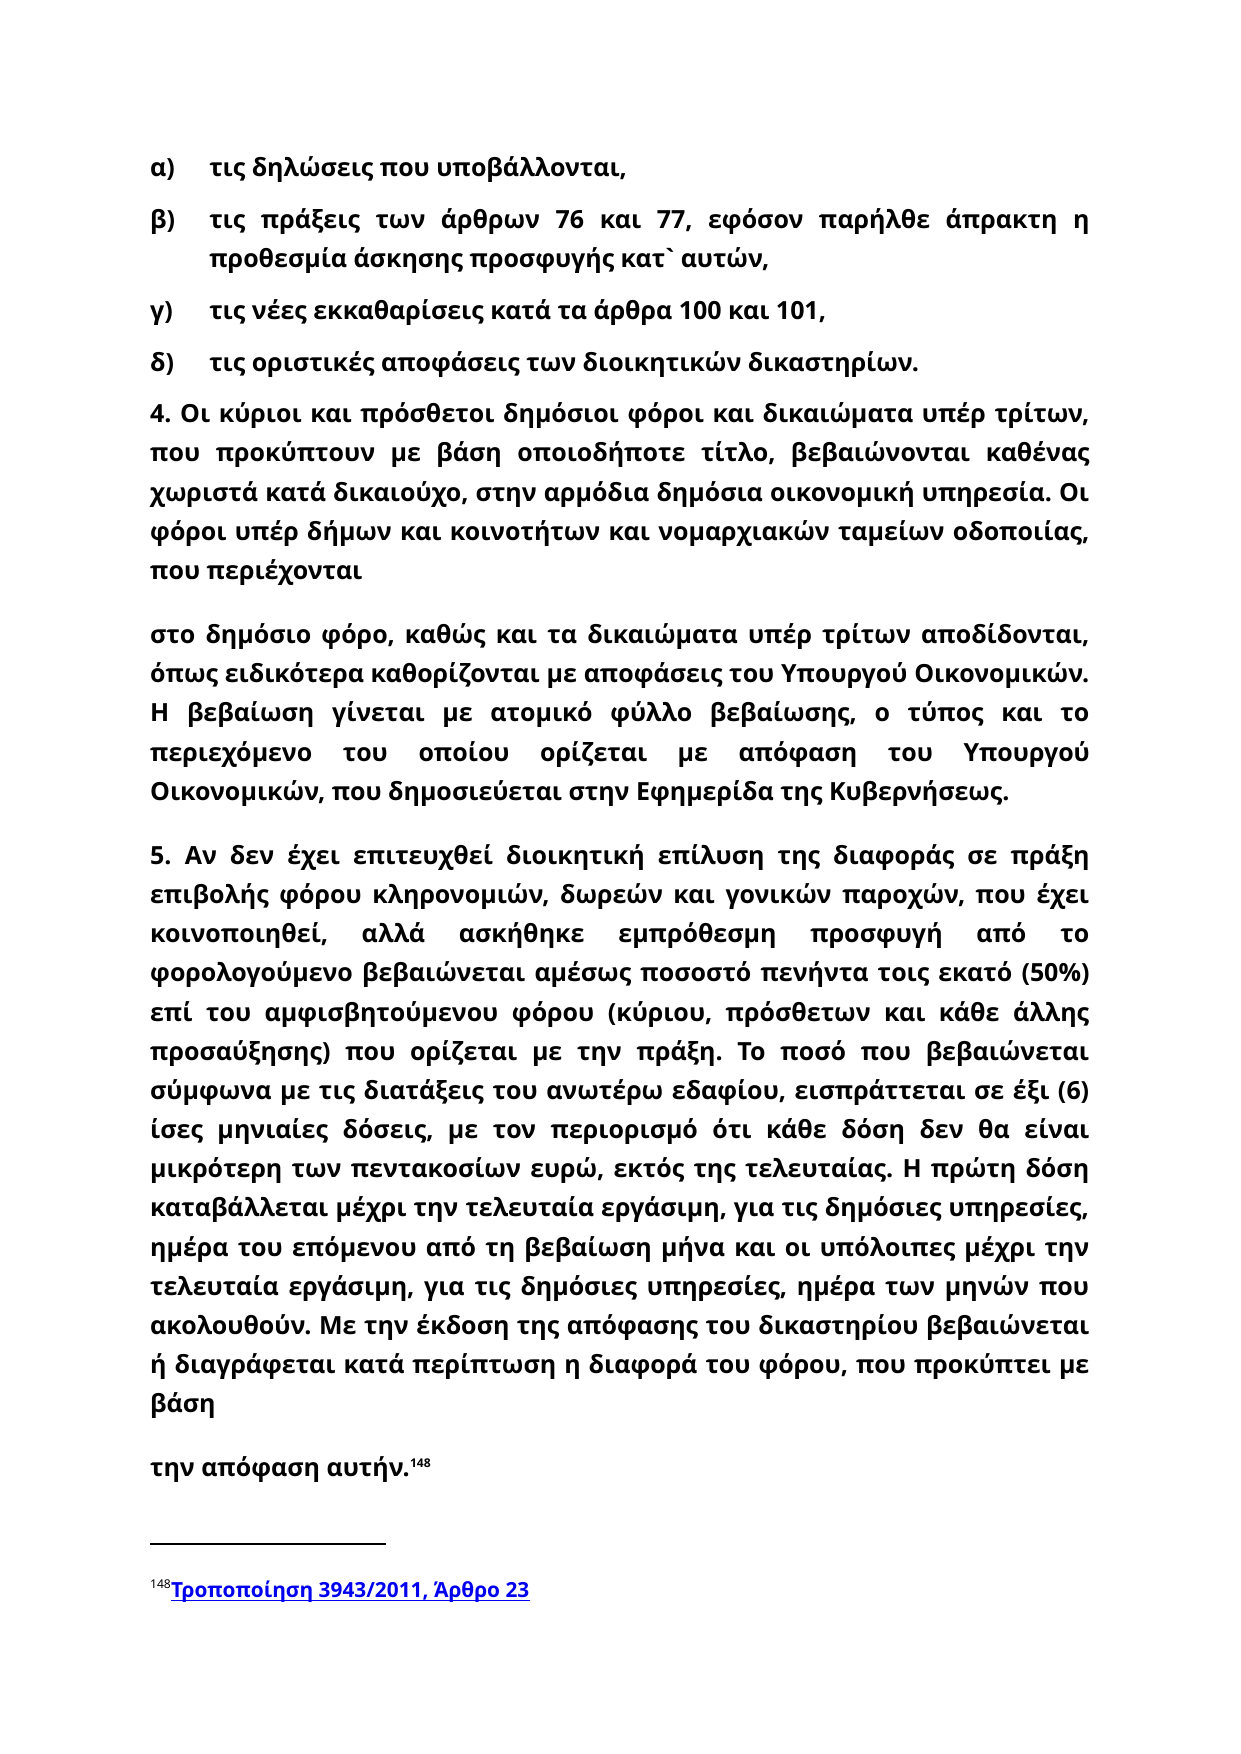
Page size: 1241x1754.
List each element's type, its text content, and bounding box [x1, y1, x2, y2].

text Τροποποίηση 3943/2011, Άρθρο 23 [150, 1576, 1090, 1604]
text την απόφαση αυτήν. [150, 1450, 1090, 1484]
list γ) τις νέες εκκαθαρίσεις κατά τα άρθρα 100 και 101, [150, 292, 1090, 327]
text στο δημόσιο φόρο, καθώς και τα δικαιώματα υπέρ τρίτων αποδίδονται, όπως ειδικότερα καθορίζονται με αποφάσεις του Υπουργού Οικονομικών. Η βεβαίωση γίνεται με ατομικό φύλλο βεβαίωσης, ο τύπος και το περιεχόμενο του οποίου ορίζεται με απόφαση του Υπουργού Οικονομικών, που δημοσιεύεται στην Εφημερίδα της Κυβερνήσεως. [150, 617, 1090, 807]
list α) τις δηλώσεις που υποβάλλονται, [150, 150, 1090, 184]
list β) τις πράξεις των άρθρων 76 και 77, εφόσον παρήλθε άπρακτη η προθεσμία άσκησης προσφυγής κατ` αυτών, [150, 202, 1090, 275]
text 4. Οι κύριοι και πρόσθετοι δημόσιοι φόροι και δικαιώματα υπέρ τρίτων, που προκύπτουν με βάση οποιοδήποτε τίτλο, βεβαιώνονται καθένας χωριστά κατά δικαιούχο, στην αρμόδια δημόσια οικονομική υπηρεσία. Οι φόροι υπέρ δήμων και κοινοτήτων και νομαρχιακών ταμείων οδοποιίας, που περιέχονται [150, 396, 1090, 587]
list δ) τις οριστικές αποφάσεις των διοικητικών δικαστηρίων. [150, 344, 1090, 378]
text 5. Αν δεν έχει επιτευχθεί διοικητική επίλυση της διαφοράς σε πράξη επιβολής φόρου κληρονομιών, δωρεών και γονικών παροχών, που έχει κοινοποιηθεί, αλλά ασκήθηκε εμπρόθεσμη προσφυγή από το φορολογούμενο βεβαιώνεται αμέσως ποσοστό πενήντα τοις εκατό (50%) επί του αμφισβητούμενου φόρου (κύριου, πρόσθετων και κάθε άλλης προσαύξησης) που ορίζεται με την πράξη. Το ποσό που βεβαιώνεται σύμφωνα με τις διατάξεις του ανωτέρω εδαφίου, εισπράττεται σε έξι (6) ίσες μηνιαίες δόσεις, με τον περιορισμό ότι κάθε δόση δεν θα είναι μικρότερη των πεντακοσίων ευρώ, εκτός της τελευταίας. Η πρώτη δόση καταβάλλεται μέχρι την τελευταία εργάσιμη, για τις δημόσιες υπηρεσίες, ημέρα του επόμενου από τη βεβαίωση μήνα και οι υπόλοιπες μέχρι την τελευταία εργάσιμη, για τις δημόσιες υπηρεσίες, ημέρα των μηνών που ακολουθούν. Με την έκδοση της απόφασης του δικαστηρίου βεβαιώνεται ή διαγράφεται κατά περίπτωση η διαφορά του φόρου, που προκύπτει με βάση [150, 837, 1090, 1420]
